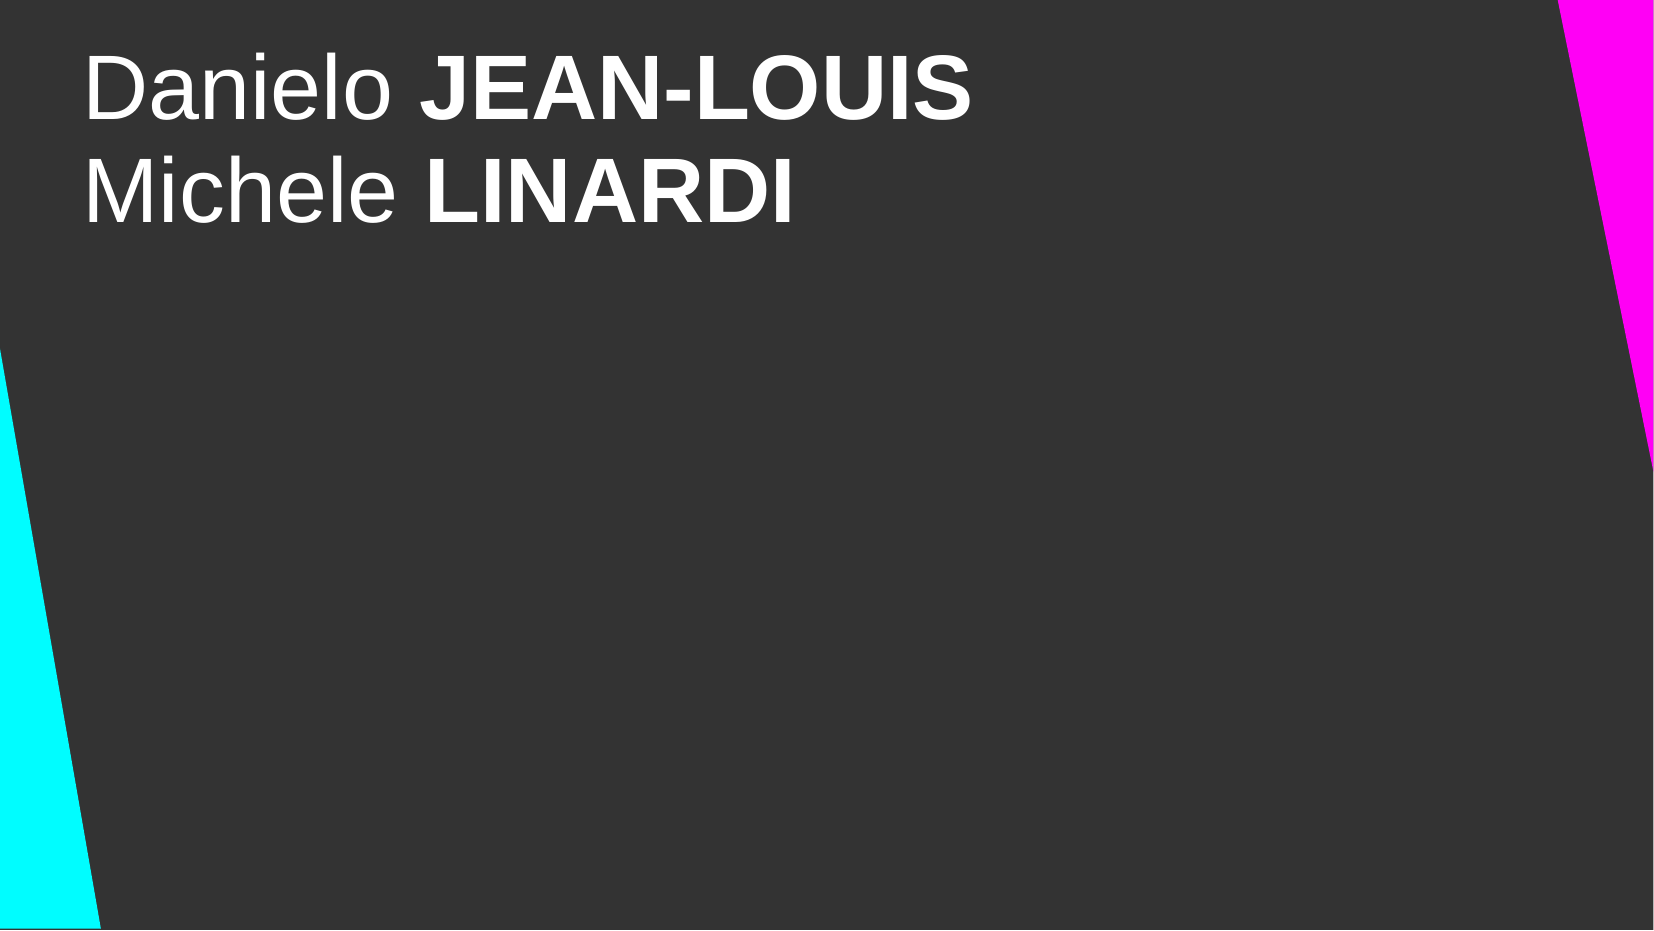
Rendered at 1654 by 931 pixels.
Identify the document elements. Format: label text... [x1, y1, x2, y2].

subtitle Danielo JEAN-LOUIS Michele LINARDI [82, 36, 1571, 758]
text_box [1557, 0, 1654, 475]
text_box [0, 348, 101, 929]
